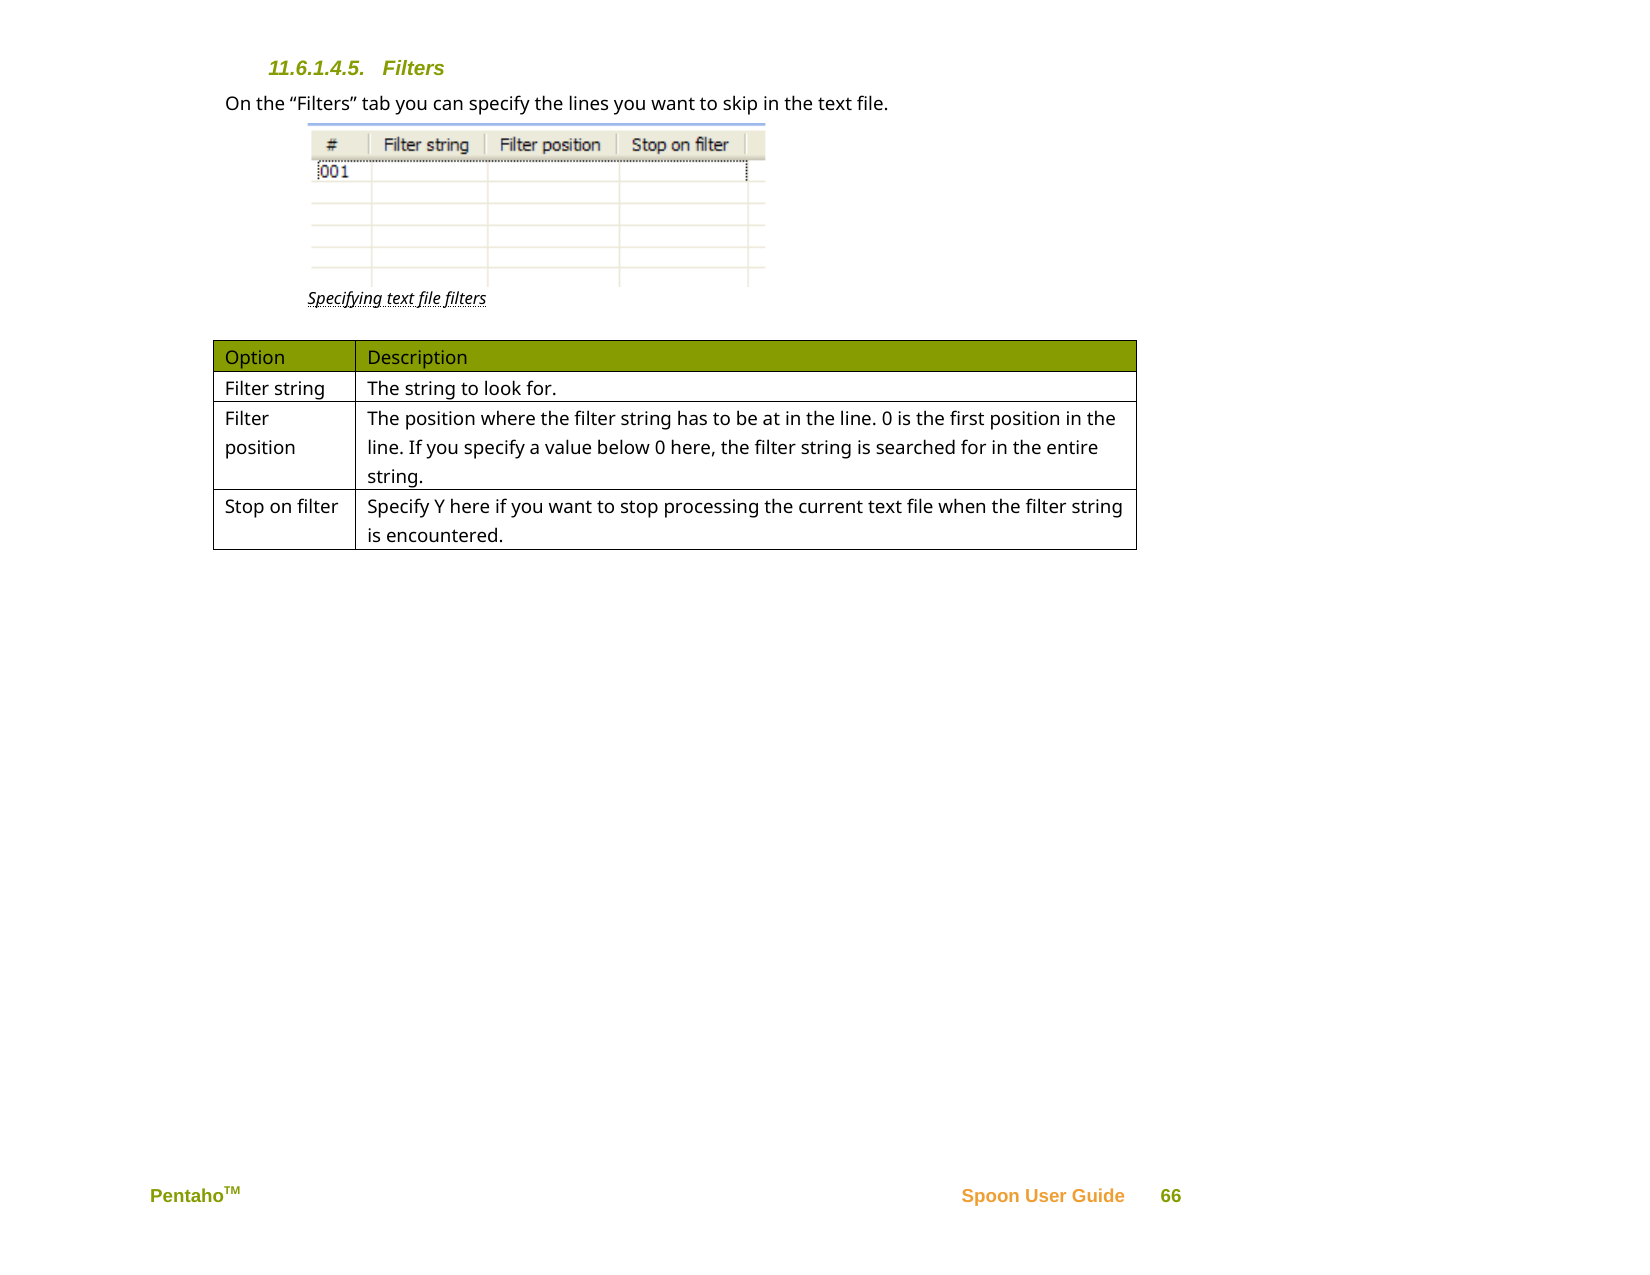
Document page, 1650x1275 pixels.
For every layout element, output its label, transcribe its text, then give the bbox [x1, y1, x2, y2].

text [225, 122, 686, 311]
table_cell Specify Y here if you want to stop processing the current text file when the filter string is encountered. [356, 490, 1136, 549]
text On the “Filters” tab you can specify the lines you want to skip in the text file. [225, 87, 1500, 117]
table_cell The string to look for. [356, 372, 1136, 401]
table_cell Filter position [214, 402, 355, 489]
table_cell Filter string [214, 372, 355, 401]
table_header Description [356, 341, 1136, 371]
subtitle Filters [268, 52, 1500, 81]
table_header Option [214, 341, 355, 371]
text Specifying text file filters [307, 287, 684, 309]
table_cell The position where the filter string has to be at in the line. 0 is the first position in the line. If you specify a value below 0 here, the filter string is searched for in the entire string. [356, 402, 1136, 489]
table_cell Stop on filter [214, 490, 355, 549]
